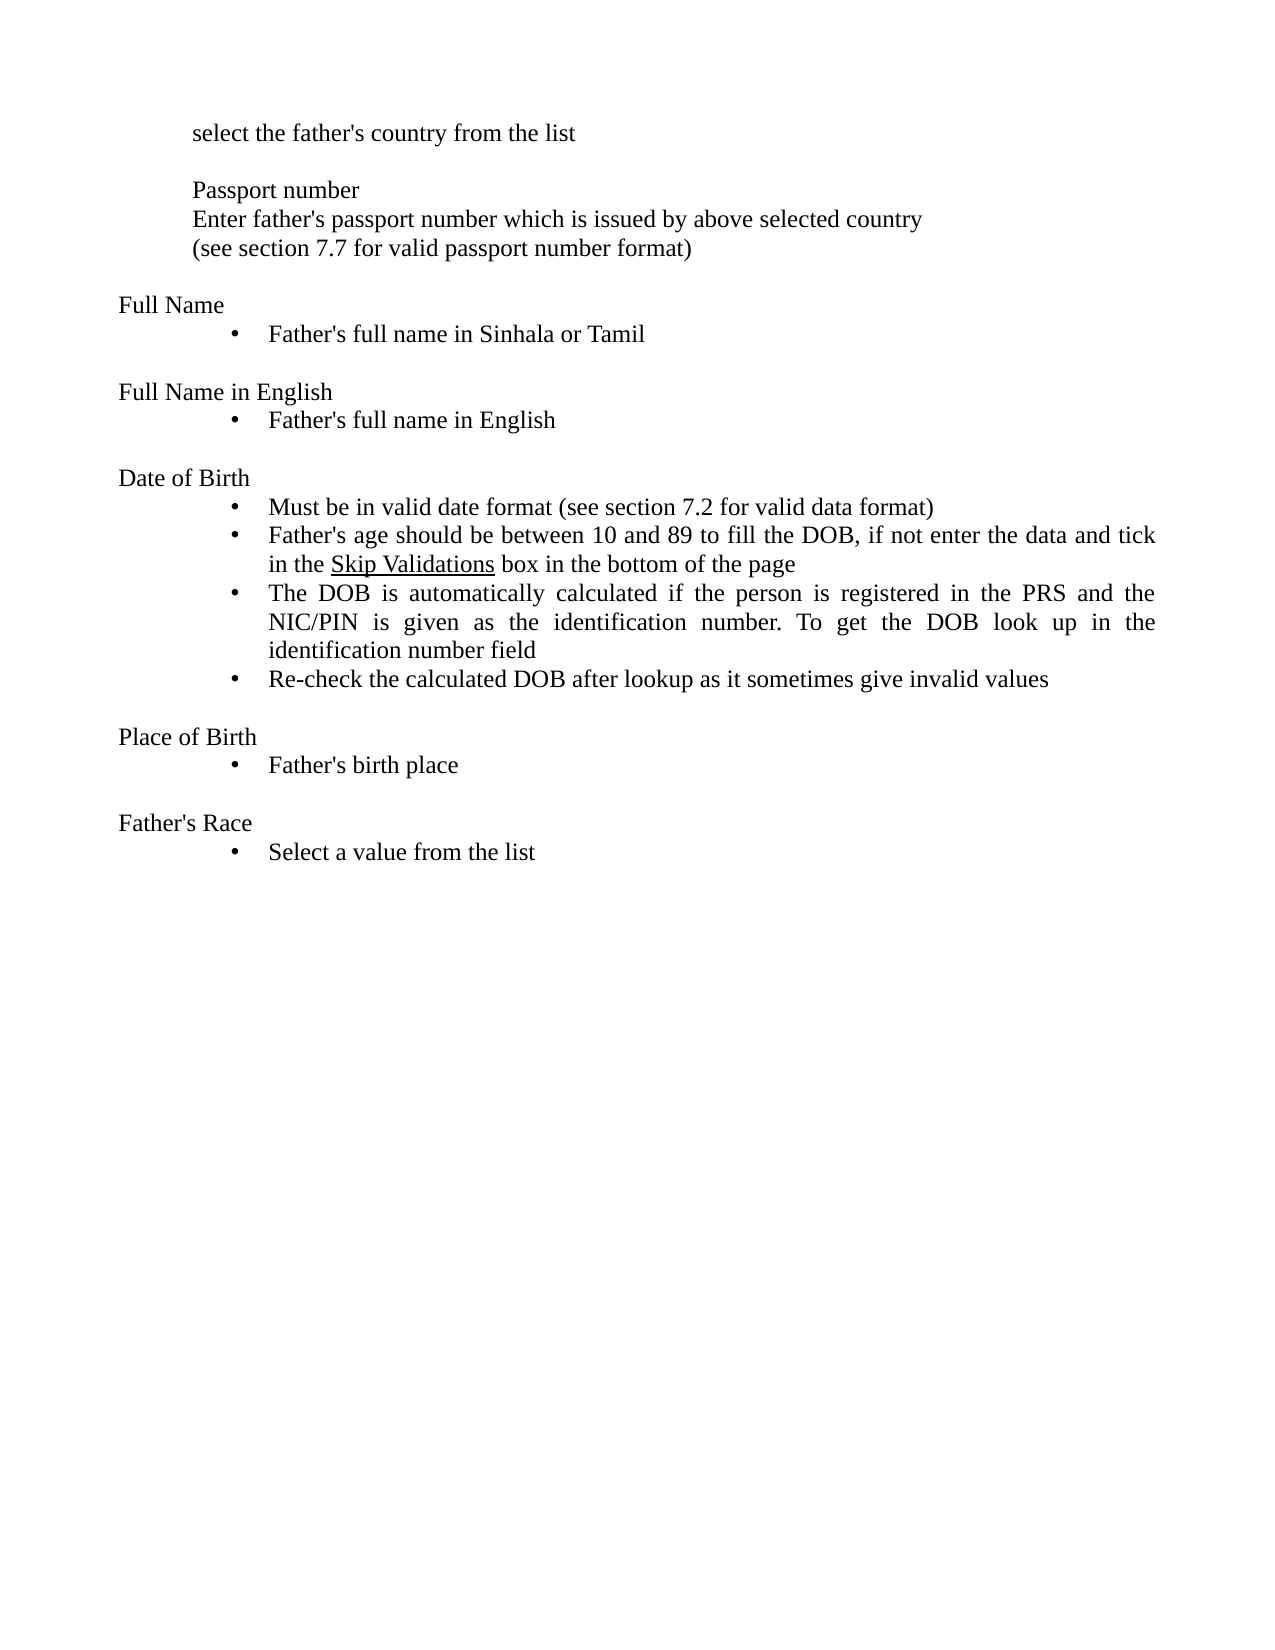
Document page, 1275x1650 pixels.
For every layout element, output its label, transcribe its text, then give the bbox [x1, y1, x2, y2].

text Full Name in English [118, 377, 1157, 406]
list Re-check the calculated DOB after lookup as it sometimes give invalid values [231, 664, 1157, 693]
text select the father's country from the list [118, 118, 1157, 147]
text Father's Race [118, 808, 1157, 837]
list Father's full name in English [231, 406, 1157, 434]
text Passport number [118, 176, 1157, 204]
text Place of Birth [118, 722, 1157, 751]
list Father's birth place [231, 751, 1157, 779]
list Father's full name in Sinhala or Tamil [231, 319, 1157, 348]
list Father's age should be between 10 and 89 to fill the DOB, if not enter the data and tick in the Skip Validations box in the bottom of the page [231, 521, 1157, 578]
text Full Name [118, 291, 1157, 319]
list The DOB is automatically calculated if the person is registered in the PRS and the NIC/PIN is given as the identification number. To get the DOB look up in the identification number field [231, 578, 1157, 664]
text Enter father's passport number which is issued by above selected country [118, 204, 1157, 233]
text (see section 7.7 for valid passport number format) [118, 233, 1157, 262]
list Select a value from the list [231, 837, 1157, 866]
list Must be in valid date format (see section 7.2 for valid data format) [231, 492, 1157, 521]
text Date of Birth [118, 463, 1157, 492]
